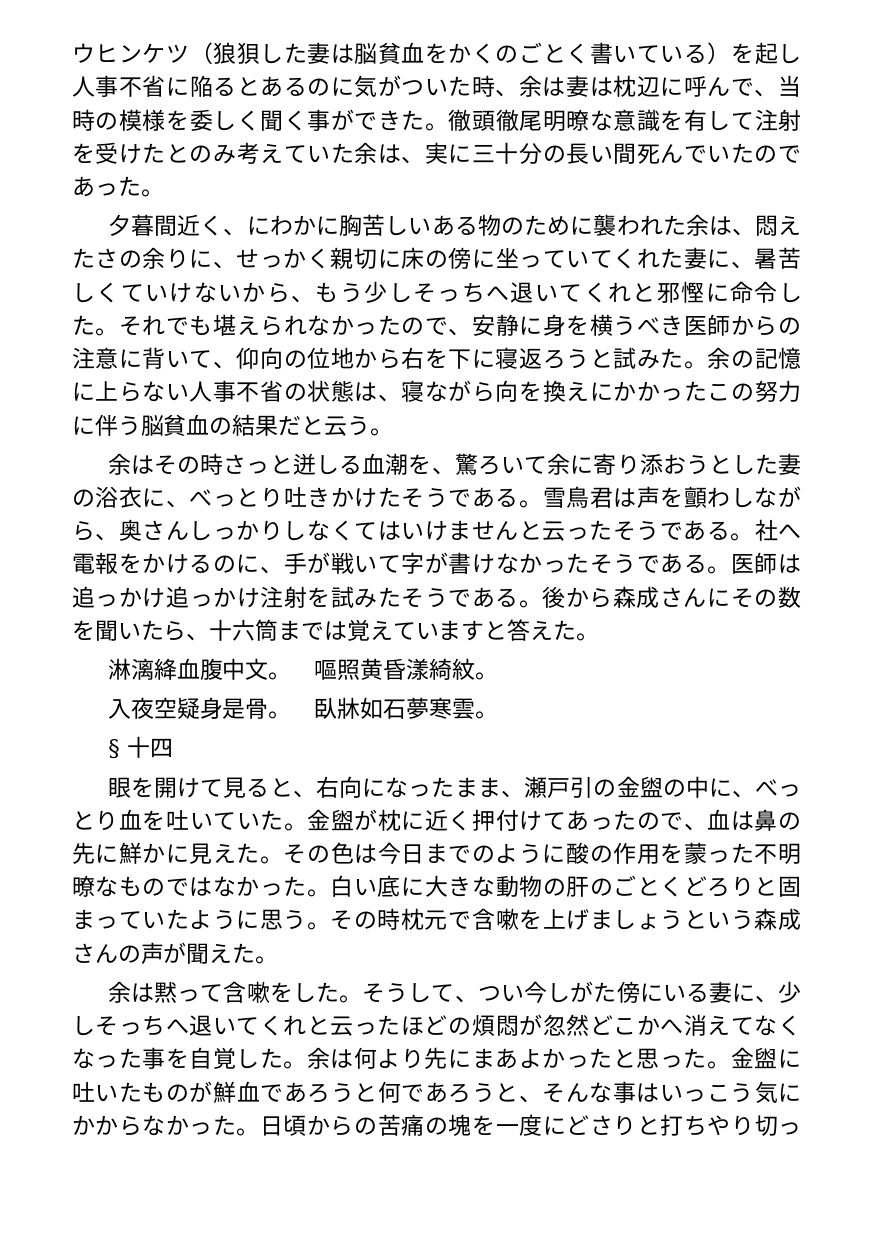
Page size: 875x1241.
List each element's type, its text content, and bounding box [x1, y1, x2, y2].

text 夕暮間近く、にわかに胸苦しいある物のために襲われた余は、悶えたさの余りに、せっかく親切に床の傍に坐っていてくれた妻に、暑苦しくていけないから、もう少しそっちへ退いてくれと邪慳に命令した。それでも堪えられなかったので、安静に身を横うべき医師からの注意に背いて、仰向の位地から右を下に寝返ろうと試みた。余の記憶に上らない人事不省の状態は、寝ながら向を換えにかかったこの努力に伴う脳貧血の結果だと云う。 [72, 208, 802, 441]
text 余はその時さっと迸しる血潮を、驚ろいて余に寄り添おうとした妻の浴衣に、べっとり吐きかけたそうである。雪鳥君は声を顫わしながら、奥さんしっかりしなくてはいけませんと云ったそうである。社へ電報をかけるのに、手が戦いて字が書けなかったそうである。医師は追っかけ追っかけ注射を試みたそうである。後から森成さんにその数を聞いたら、十六筒までは覚えていますと答えた。 [72, 447, 802, 646]
text 淋漓絳血腹中文。 嘔照黄昏漾綺紋。 [72, 652, 802, 685]
text 眼を開けて見ると、右向になったまま、瀬戸引の金盥の中に、べっとり血を吐いていた。金盥が枕に近く押付けてあったので、血は鼻の先に鮮かに見えた。その色は今日までのように酸の作用を蒙った不明暸なものではなかった。白い底に大きな動物の肝のごとくどろりと固まっていたように思う。その時枕元で含嗽を上げましょうという森成さんの声が聞えた。 [72, 769, 802, 969]
text 入夜空疑身是骨。 臥牀如石夢寒雲。 [72, 691, 802, 724]
text § 十四 [72, 730, 802, 763]
text 余は黙って含嗽をした。そうして、つい今しがた傍にいる妻に、少しそっちへ退いてくれと云ったほどの煩悶が忽然どこかへ消えてなくなった事を自覚した。余は何より先にまあよかったと思った。金盥に吐いたものが鮮血であろうと何であろうと、そんな事はいっこう気にかからなかった。日頃からの苦痛の塊を一度にどさりと打ちやり切っ [72, 975, 802, 1141]
text ウヒンケツ（狼狽した妻は脳貧血をかくのごとく書いている）を起し人事不省に陥るとあるのに気がついた時、余は妻は枕辺に呼んで、当時の模様を委しく聞く事ができた。徹頭徹尾明暸な意識を有して注射を受けたとのみ考えていた余は、実に三十分の長い間死んでいたのであった。 [72, 36, 802, 202]
